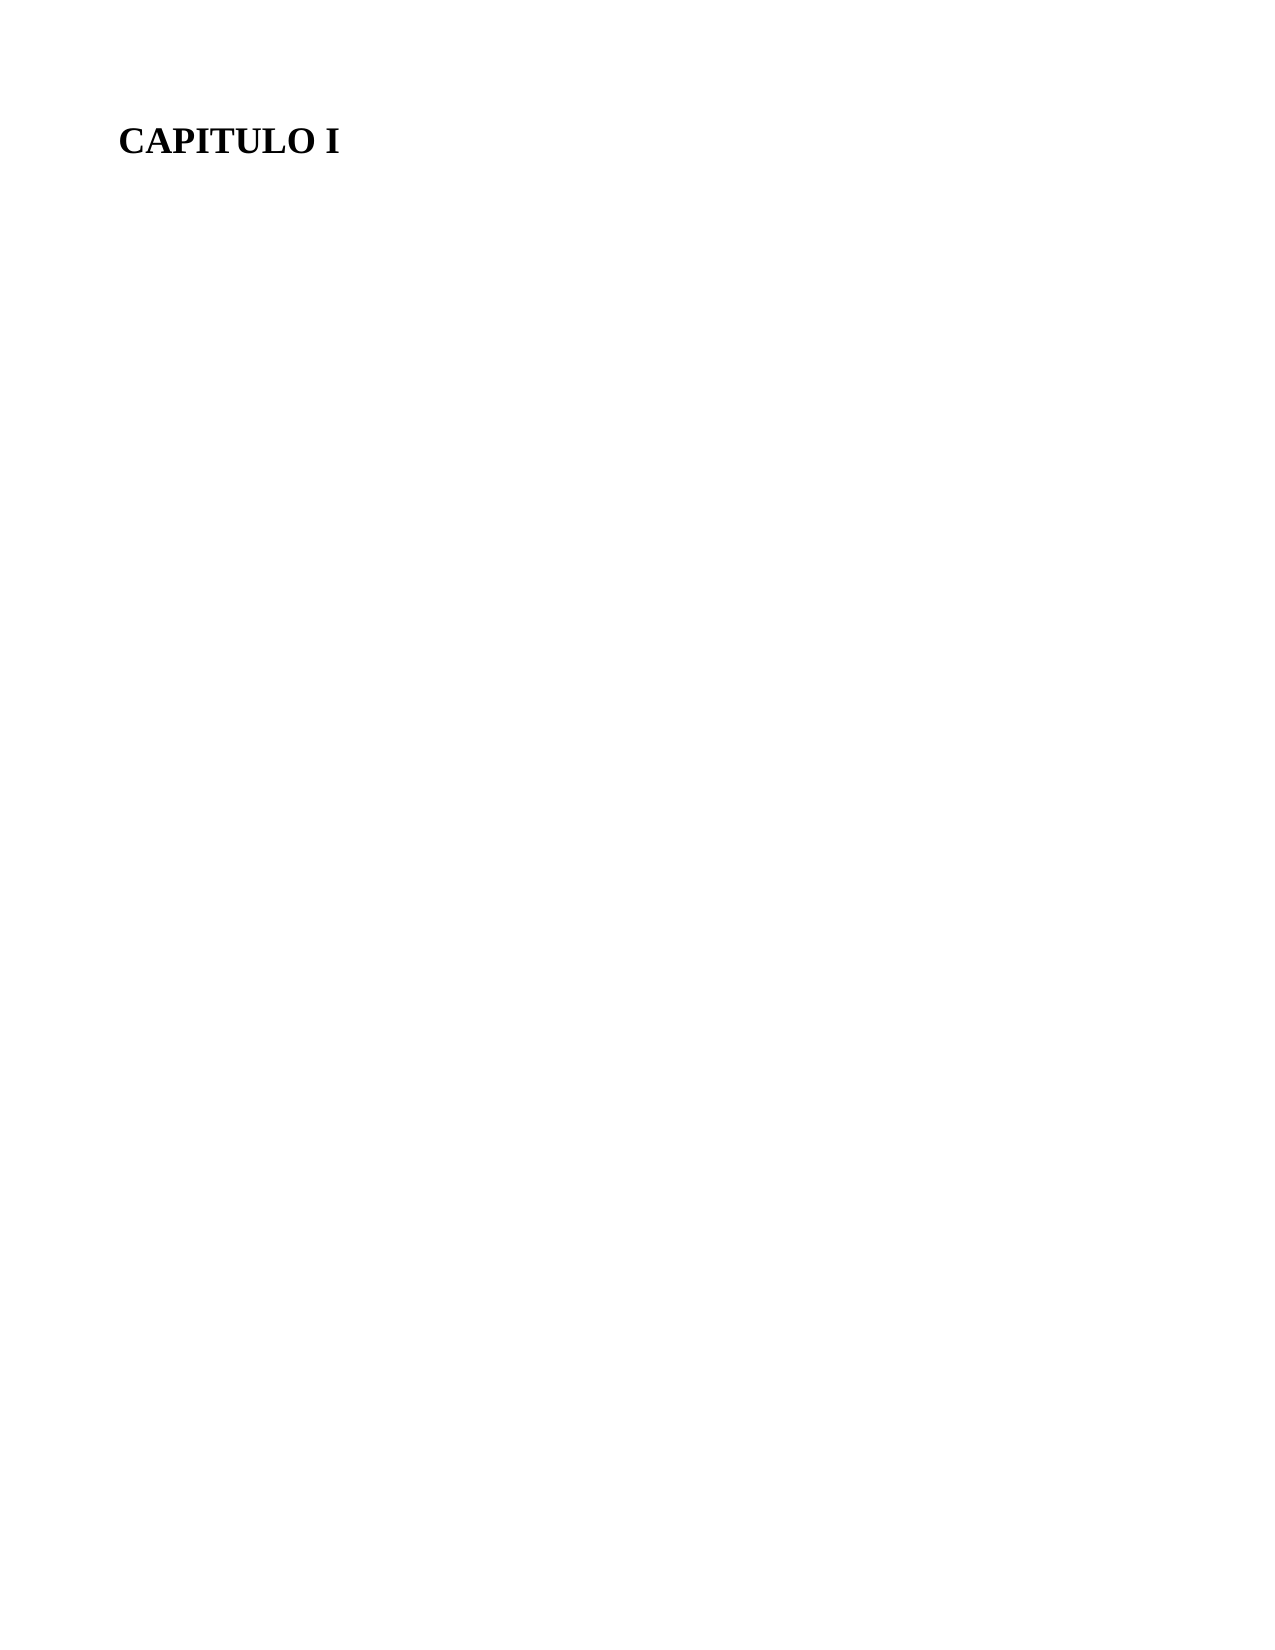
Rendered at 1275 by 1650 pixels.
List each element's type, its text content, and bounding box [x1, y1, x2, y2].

text CAPITULO I [118, 118, 1157, 161]
